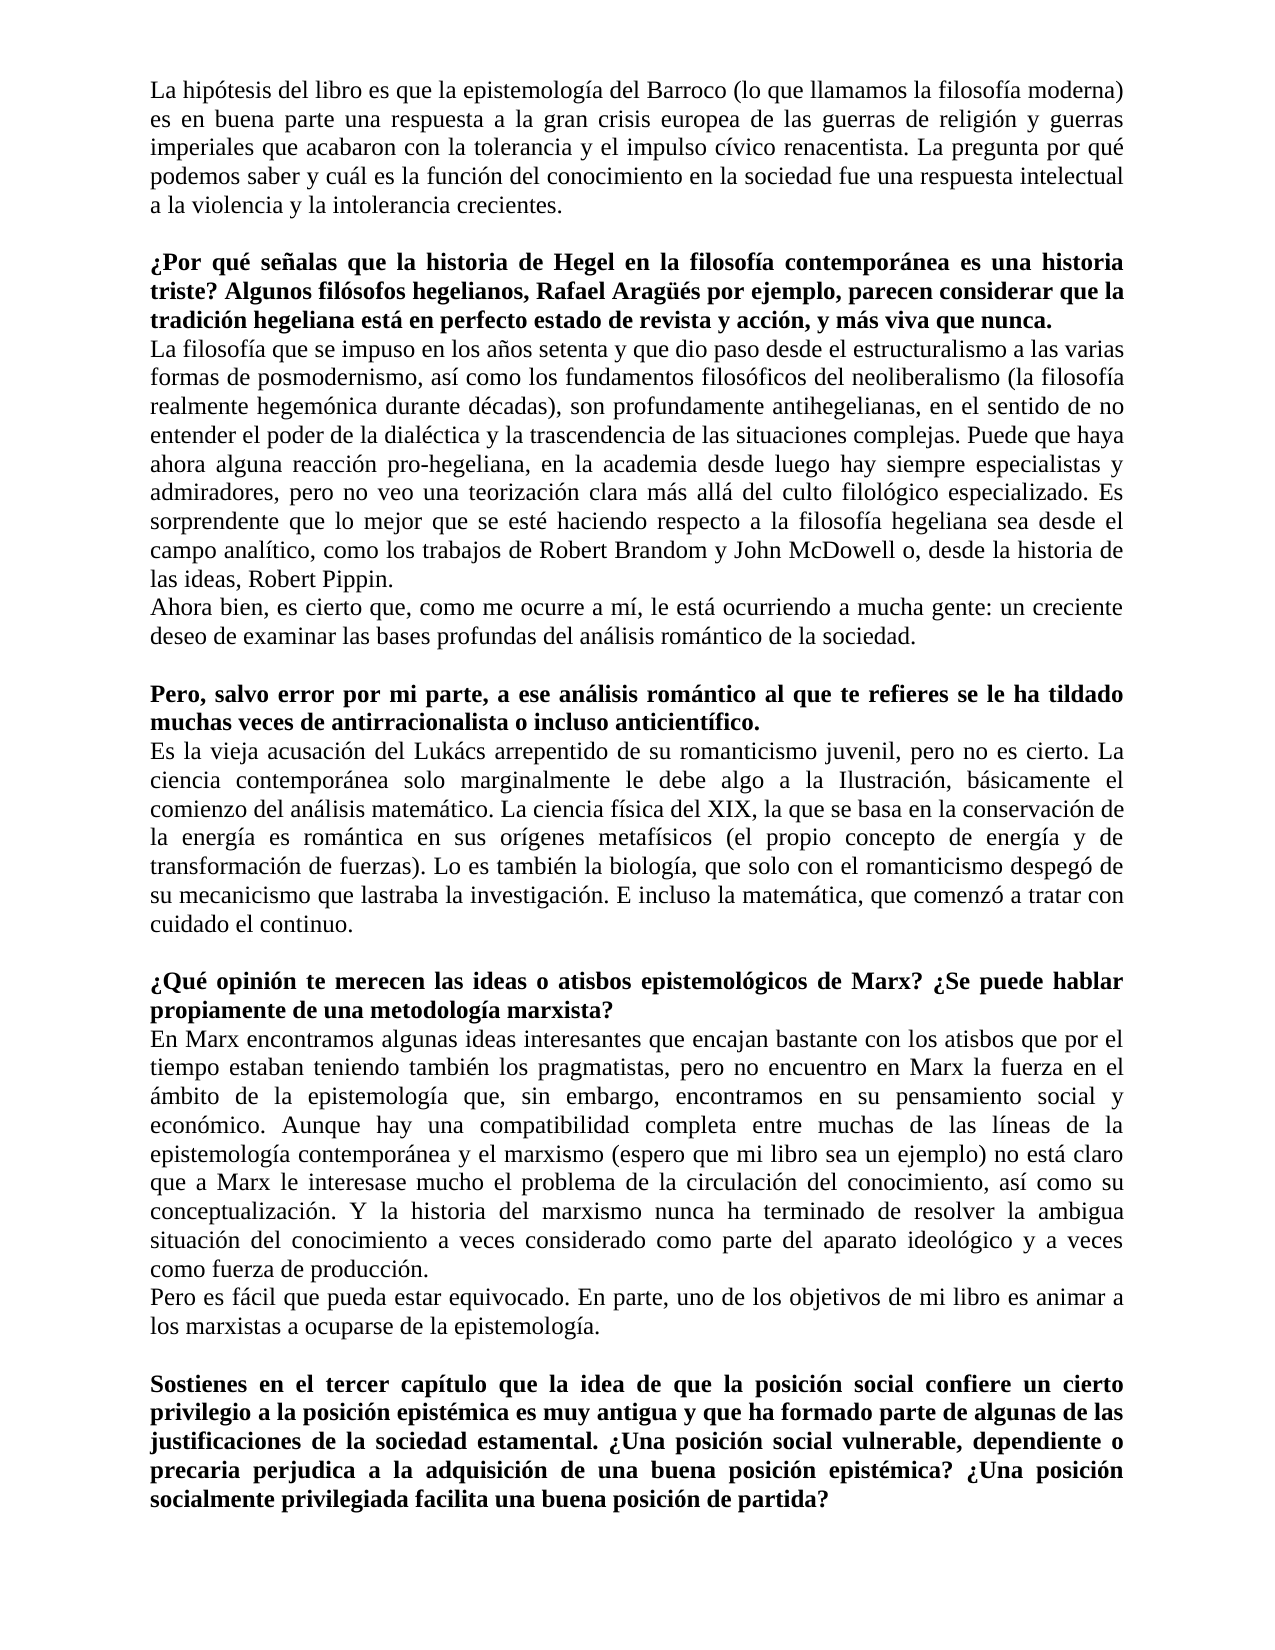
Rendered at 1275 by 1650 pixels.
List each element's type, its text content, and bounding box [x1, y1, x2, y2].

text Pero, salvo error por mi parte, a ese análisis romántico al que te refieres se le ha tildado muchas veces de antirracionalista o incluso anticientífico. [150, 679, 1125, 736]
text Sostienes en el tercer capítulo que la idea de que la posición social confiere un cierto privilegio a la posición epistémica es muy antigua y que ha formado parte de algunas de las justificaciones de la sociedad estamental. ¿Una posición social vulnerable, dependiente o precaria perjudica a la adquisición de una buena posición epistémica? ¿Una posición socialmente privilegiada facilita una buena posición de partida? [150, 1369, 1125, 1512]
text Pero es fácil que pueda estar equivocado. En parte, uno de los objetivos de mi libro es animar a los marxistas a ocuparse de la epistemología. [150, 1282, 1125, 1340]
text La filosofía que se impuso en los años setenta y que dio paso desde el estructuralismo a las varias formas de posmodernismo, así como los fundamentos filosóficos del neoliberalismo (la filosofía realmente hegemónica durante décadas), son profundamente antihegelianas, en el sentido de no entender el poder de la dialéctica y la trascendencia de las situaciones complejas. Puede que haya ahora alguna reacción pro-hegeliana, en la academia desde luego hay siempre especialistas y admiradores, pero no veo una teorización clara más allá del culto filológico especializado. Es sorprendente que lo mejor que se esté haciendo respecto a la filosofía hegeliana sea desde el campo analítico, como los trabajos de Robert Brandom y John McDowell o, desde la historia de las ideas, Robert Pippin. [150, 334, 1125, 592]
text ¿Por qué señalas que la historia de Hegel en la filosofía contemporánea es una historia triste? Algunos filósofos hegelianos, Rafael Aragüés por ejemplo, parecen considerar que la tradición hegeliana está en perfecto estado de revista y acción, y más viva que nunca. [150, 247, 1125, 334]
text Es la vieja acusación del Lukács arrepentido de su romanticismo juvenil, pero no es cierto. La ciencia contemporánea solo marginalmente le debe algo a la Ilustración, básicamente el comienzo del análisis matemático. La ciencia física del XIX, la que se basa en la conservación de la energía es romántica en sus orígenes metafísicos (el propio concepto de energía y de transformación de fuerzas). Lo es también la biología, que solo con el romanticismo despegó de su mecanicismo que lastraba la investigación. E incluso la matemática, que comenzó a tratar con cuidado el continuo. [150, 736, 1125, 937]
text En Marx encontramos algunas ideas interesantes que encajan bastante con los atisbos que por el tiempo estaban teniendo también los pragmatistas, pero no encuentro en Marx la fuerza en el ámbito de la epistemología que, sin embargo, encontramos en su pensamiento social y económico. Aunque hay una compatibilidad completa entre muchas de las líneas de la epistemología contemporánea y el marxismo (espero que mi libro sea un ejemplo) no está claro que a Marx le interesase mucho el problema de la circulación del conocimiento, así como su conceptualización. Y la historia del marxismo nunca ha terminado de resolver la ambigua situación del conocimiento a veces considerado como parte del aparato ideológico y a veces como fuerza de producción. [150, 1024, 1125, 1282]
text La hipótesis del libro es que la epistemología del Barroco (lo que llamamos la filosofía moderna) es en buena parte una respuesta a la gran crisis europea de las guerras de religión y guerras imperiales que acabaron con la tolerancia y el impulso cívico renacentista. La pregunta por qué podemos saber y cuál es la función del conocimiento en la sociedad fue una respuesta intelectual a la violencia y la intolerancia crecientes. [150, 75, 1125, 219]
text ¿Qué opinión te merecen las ideas o atisbos epistemológicos de Marx? ¿Se puede hablar propiamente de una metodología marxista? [150, 966, 1125, 1024]
text Ahora bien, es cierto que, como me ocurre a mí, le está ocurriendo a mucha gente: un creciente deseo de examinar las bases profundas del análisis romántico de la sociedad. [150, 592, 1125, 650]
